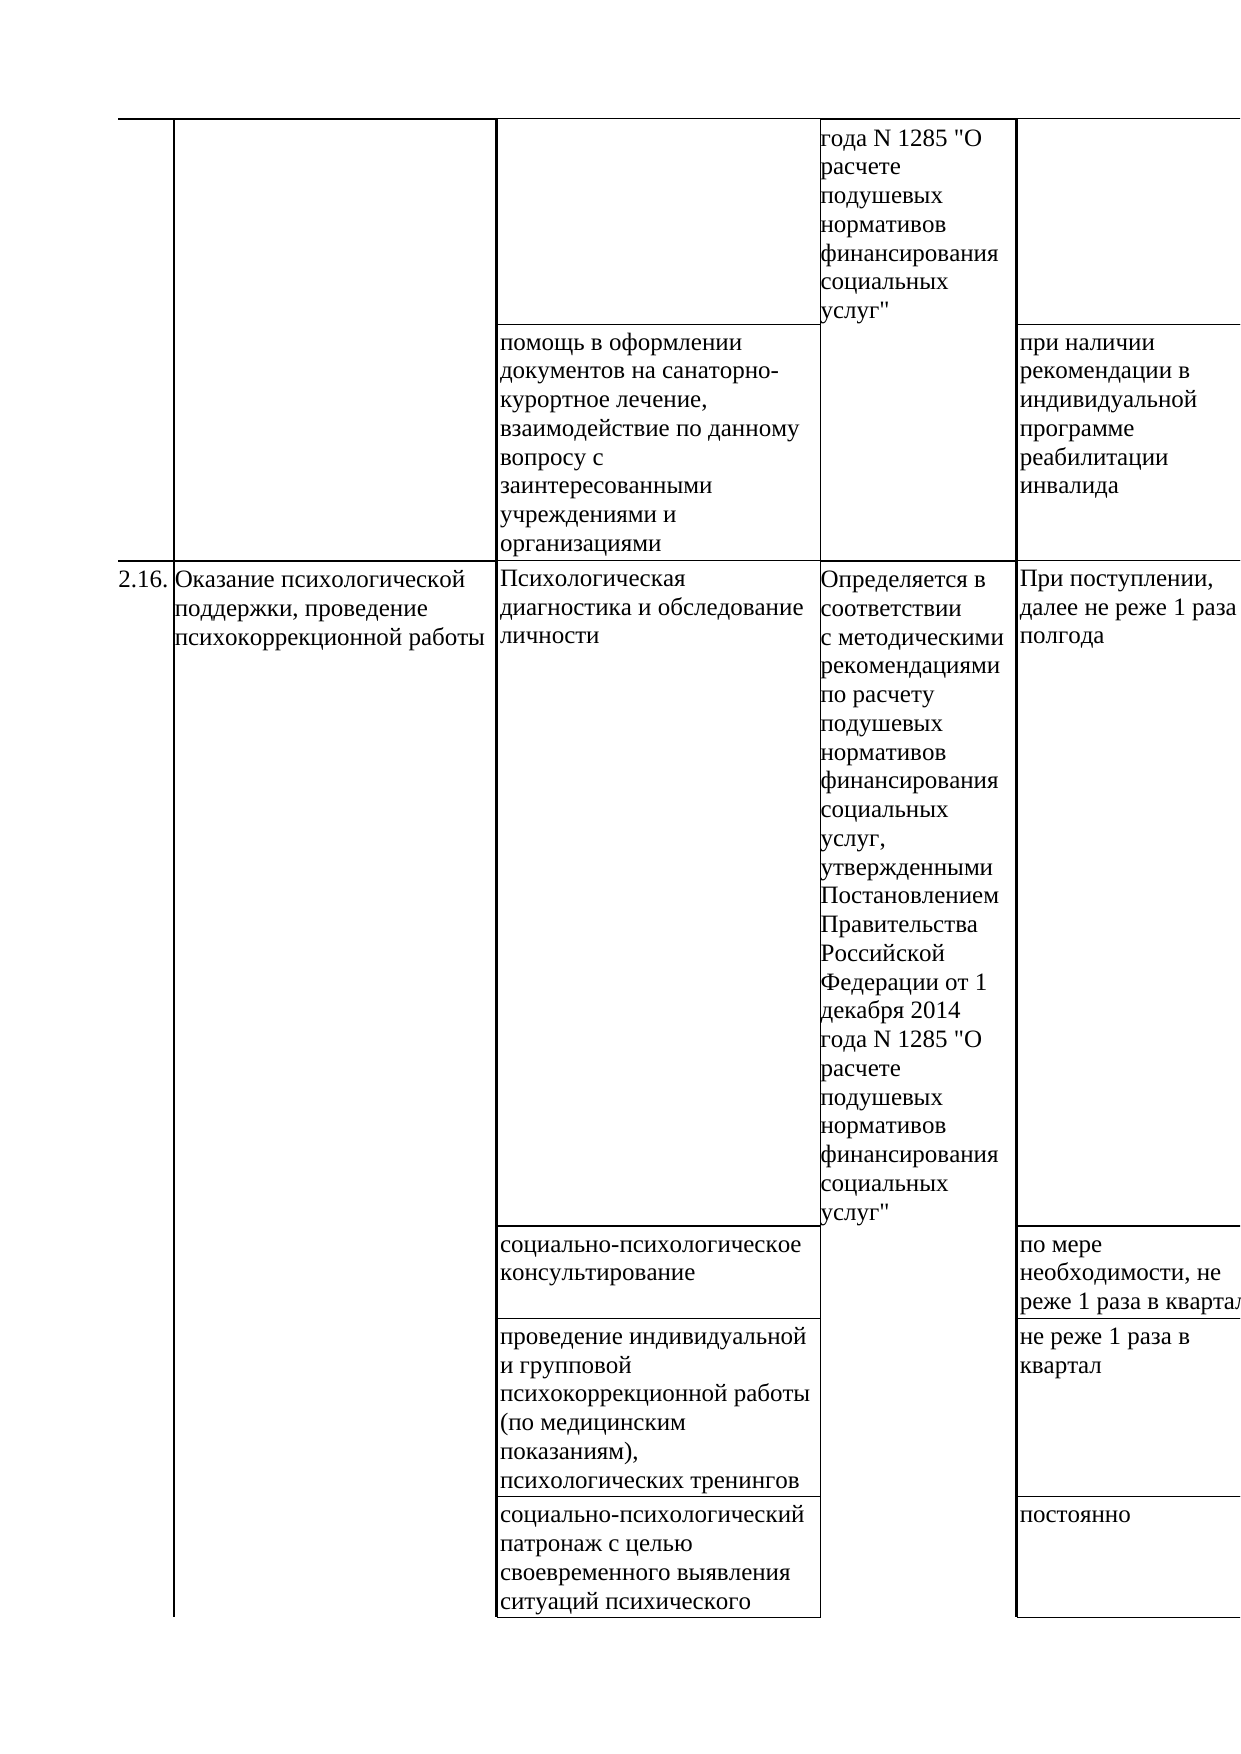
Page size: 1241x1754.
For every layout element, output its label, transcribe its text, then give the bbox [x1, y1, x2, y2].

table_cell [118, 1318, 173, 1496]
table_cell [821, 1318, 1015, 1496]
table_cell Психологическая диагностика и обследование личности [498, 561, 820, 1225]
table_cell [498, 119, 820, 324]
table_cell социально-психологическое консультирование [498, 1227, 820, 1318]
table_cell [175, 120, 495, 324]
table_cell [821, 324, 1015, 560]
table_cell проведение индивидуальной и групповой психокоррекционной работы (по медицинским показаниям), психологических тренингов [498, 1319, 820, 1496]
table_cell при наличии рекомендации в индивидуальной программе реабилитации инвалида [1018, 325, 1240, 560]
table_cell года N 1285 "О расчете подушевых нормативов финансирования социальных услуг" [821, 120, 1015, 324]
table_cell социально-психологический патронаж с целью своевременного выявления ситуаций психического [498, 1497, 820, 1617]
table_cell [175, 1318, 495, 1496]
table_cell [175, 324, 495, 560]
table_cell [175, 1226, 495, 1318]
table_cell 2.16. [118, 562, 173, 1226]
table_cell [118, 1496, 173, 1617]
table_cell [821, 1496, 1015, 1617]
table_cell [118, 1226, 173, 1318]
table_cell постоянно [1018, 1497, 1240, 1617]
table_cell [1018, 119, 1240, 324]
table_cell [118, 120, 173, 324]
table_cell Определяется в соответствии с методическими рекомендациями по расчету подушевых нормативов финансирования социальных услуг, утвержденными Постановлением Правительства Российской Федерации от 1 декабря 2014 года N 1285 "О расчете подушевых нормативов финансирования социальных услуг" [821, 562, 1015, 1226]
table_cell по мере необходимости, не реже 1 раза в квартал [1018, 1227, 1240, 1318]
table_cell [118, 324, 173, 560]
table_cell Оказание психологической поддержки, проведение психокоррекционной работы [175, 562, 495, 1226]
table_cell не реже 1 раза в квартал [1018, 1319, 1240, 1496]
table_cell При поступлении, далее не реже 1 раза в полгода [1018, 561, 1240, 1225]
table_cell [821, 1226, 1015, 1318]
table_cell помощь в оформлении документов на санаторно-курортное лечение, взаимодействие по данному вопросу с заинтересованными учреждениями и организациями [498, 325, 820, 560]
table_cell [175, 1496, 495, 1617]
